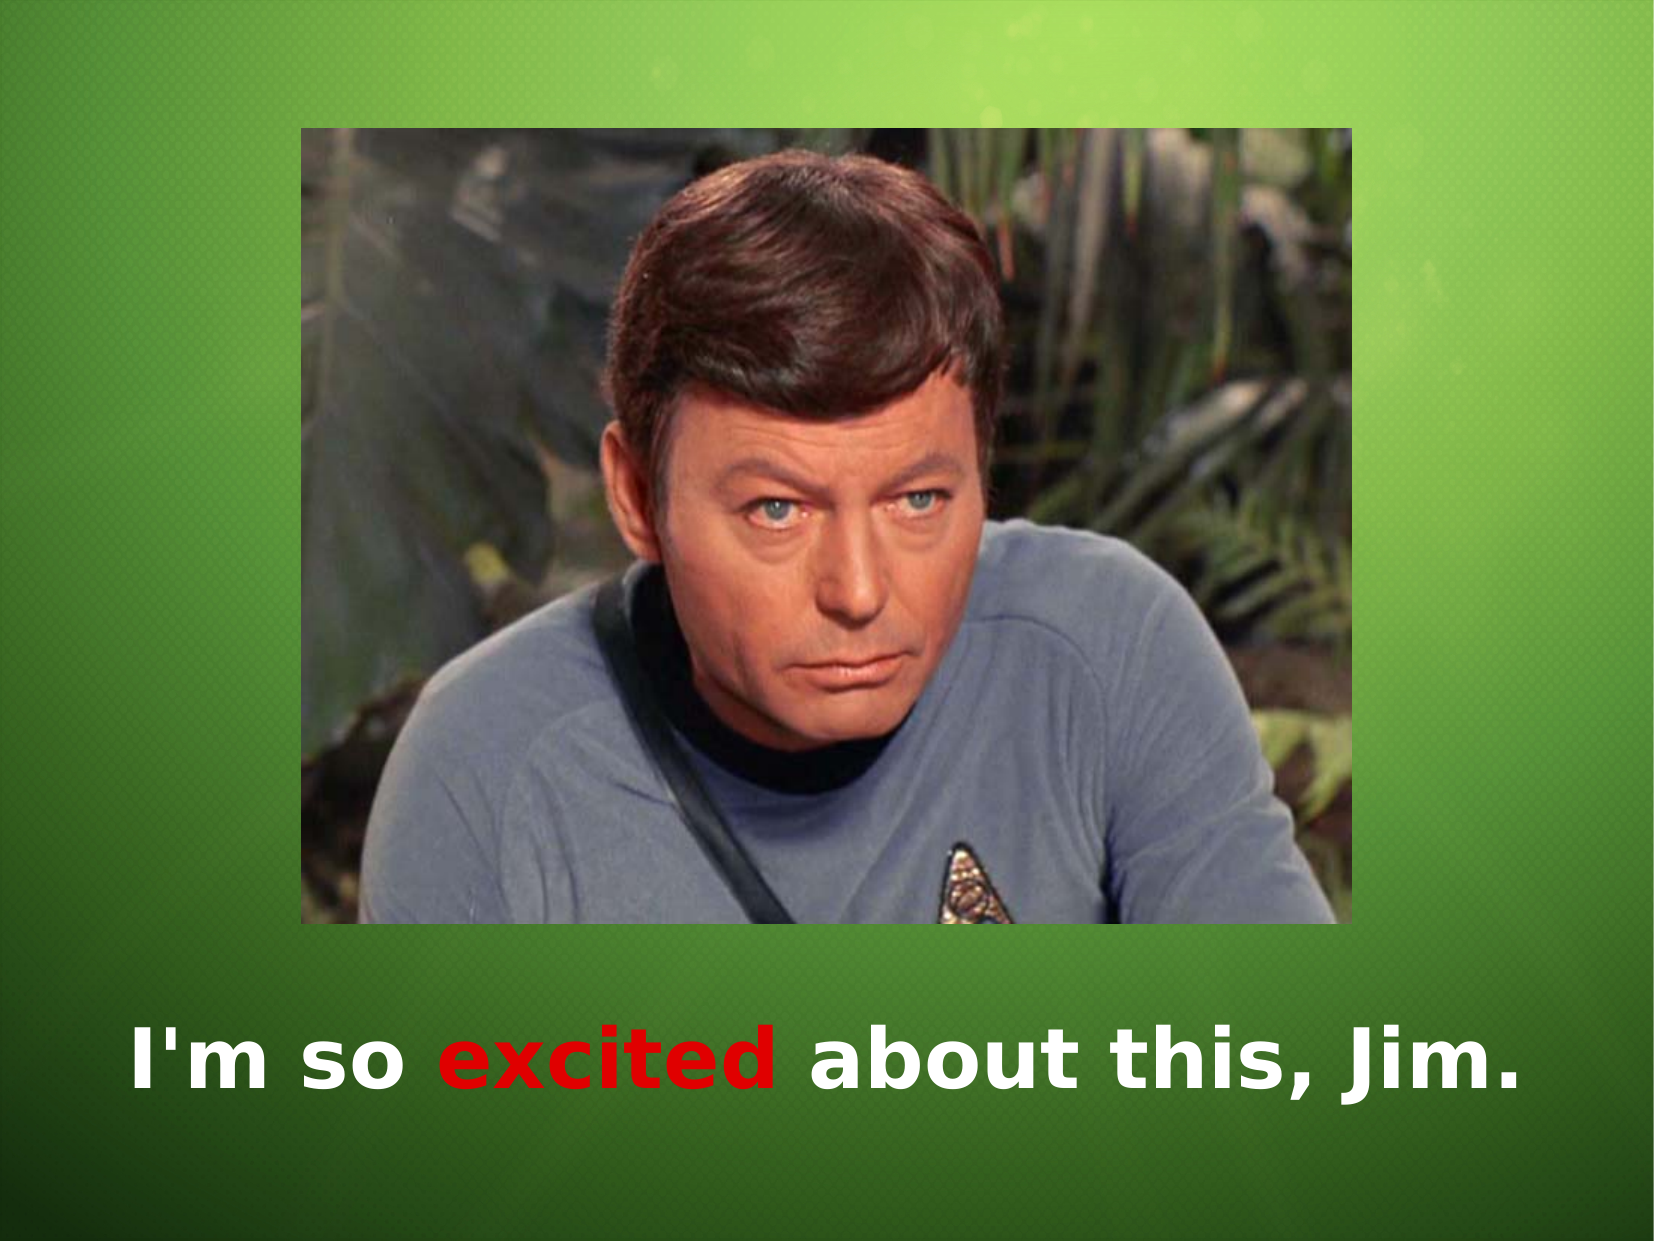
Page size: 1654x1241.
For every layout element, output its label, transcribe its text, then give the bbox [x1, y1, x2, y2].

picture [0, 0, 1654, 1241]
text_box I'm so excited about this, Jim. [113, 1003, 1541, 1116]
